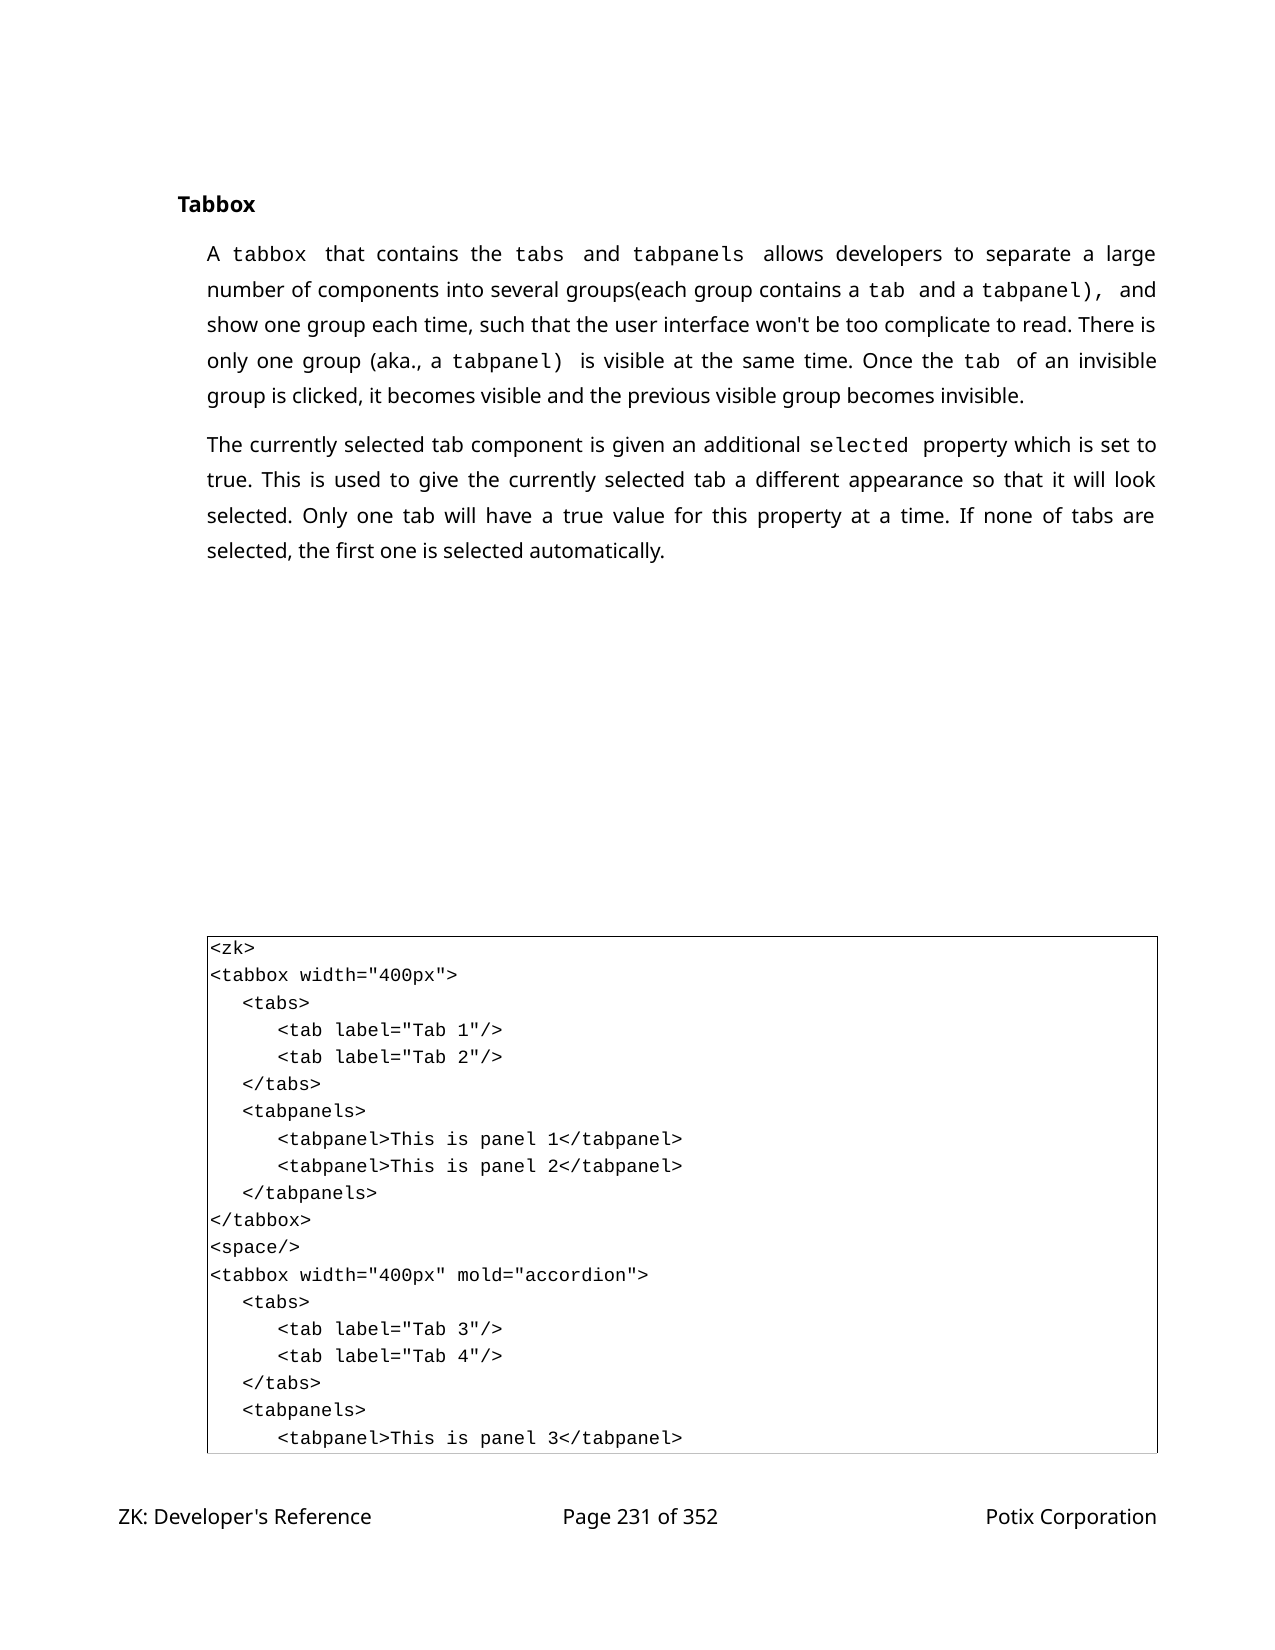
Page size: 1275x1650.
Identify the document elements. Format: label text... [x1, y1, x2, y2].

text <tab label="Tab 1"/> [208, 1018, 1157, 1042]
text The currently selected tab component is given an additional selected property which is set to true. This is used to give the currently selected tab a different appearance so that it will look selected. Only one tab will have a true value for this property at a time. If none of tabs are selected, the first one is selected automatically. [207, 430, 1157, 564]
text <tabpanels> [208, 1099, 1157, 1123]
text A tabbox that contains the tabs and tabpanels allows developers to separate a large number of components into several groups(each group contains a tab and a tabpanel), and show one group each time, such that the user interface won't be too complicate to read. There is only one group (aka., a tabpanel) is visible at the same time. Once the tab of an invisible group is clicked, it becomes visible and the previous visible group becomes invisible. [207, 239, 1157, 409]
text </tabs> [208, 1371, 1157, 1395]
text <tab label="Tab 3"/> [208, 1317, 1157, 1341]
text </tabbox> [208, 1208, 1157, 1232]
text <tabpanel>This is panel 3</tabpanel> [208, 1426, 1157, 1453]
text <tab label="Tab 4"/> [208, 1344, 1157, 1368]
text <zk> [208, 937, 1157, 960]
subtitle Tabbox [177, 189, 1157, 219]
text <tabs> [208, 991, 1157, 1015]
text <tabbox width="400px" mold="accordion"> [208, 1262, 1157, 1287]
text <tabs> [208, 1289, 1157, 1314]
text <tabbox width="400px"> [208, 963, 1157, 988]
text <space/> [208, 1235, 1157, 1259]
text <tabpanels> [208, 1398, 1157, 1423]
text <tab label="Tab 2"/> [208, 1045, 1157, 1069]
text <tabpanel>This is panel 2</tabpanel> [208, 1154, 1157, 1178]
text </tabs> [208, 1072, 1157, 1096]
text <tabpanel>This is panel 1</tabpanel> [208, 1126, 1157, 1151]
text </tabpanels> [208, 1181, 1157, 1205]
